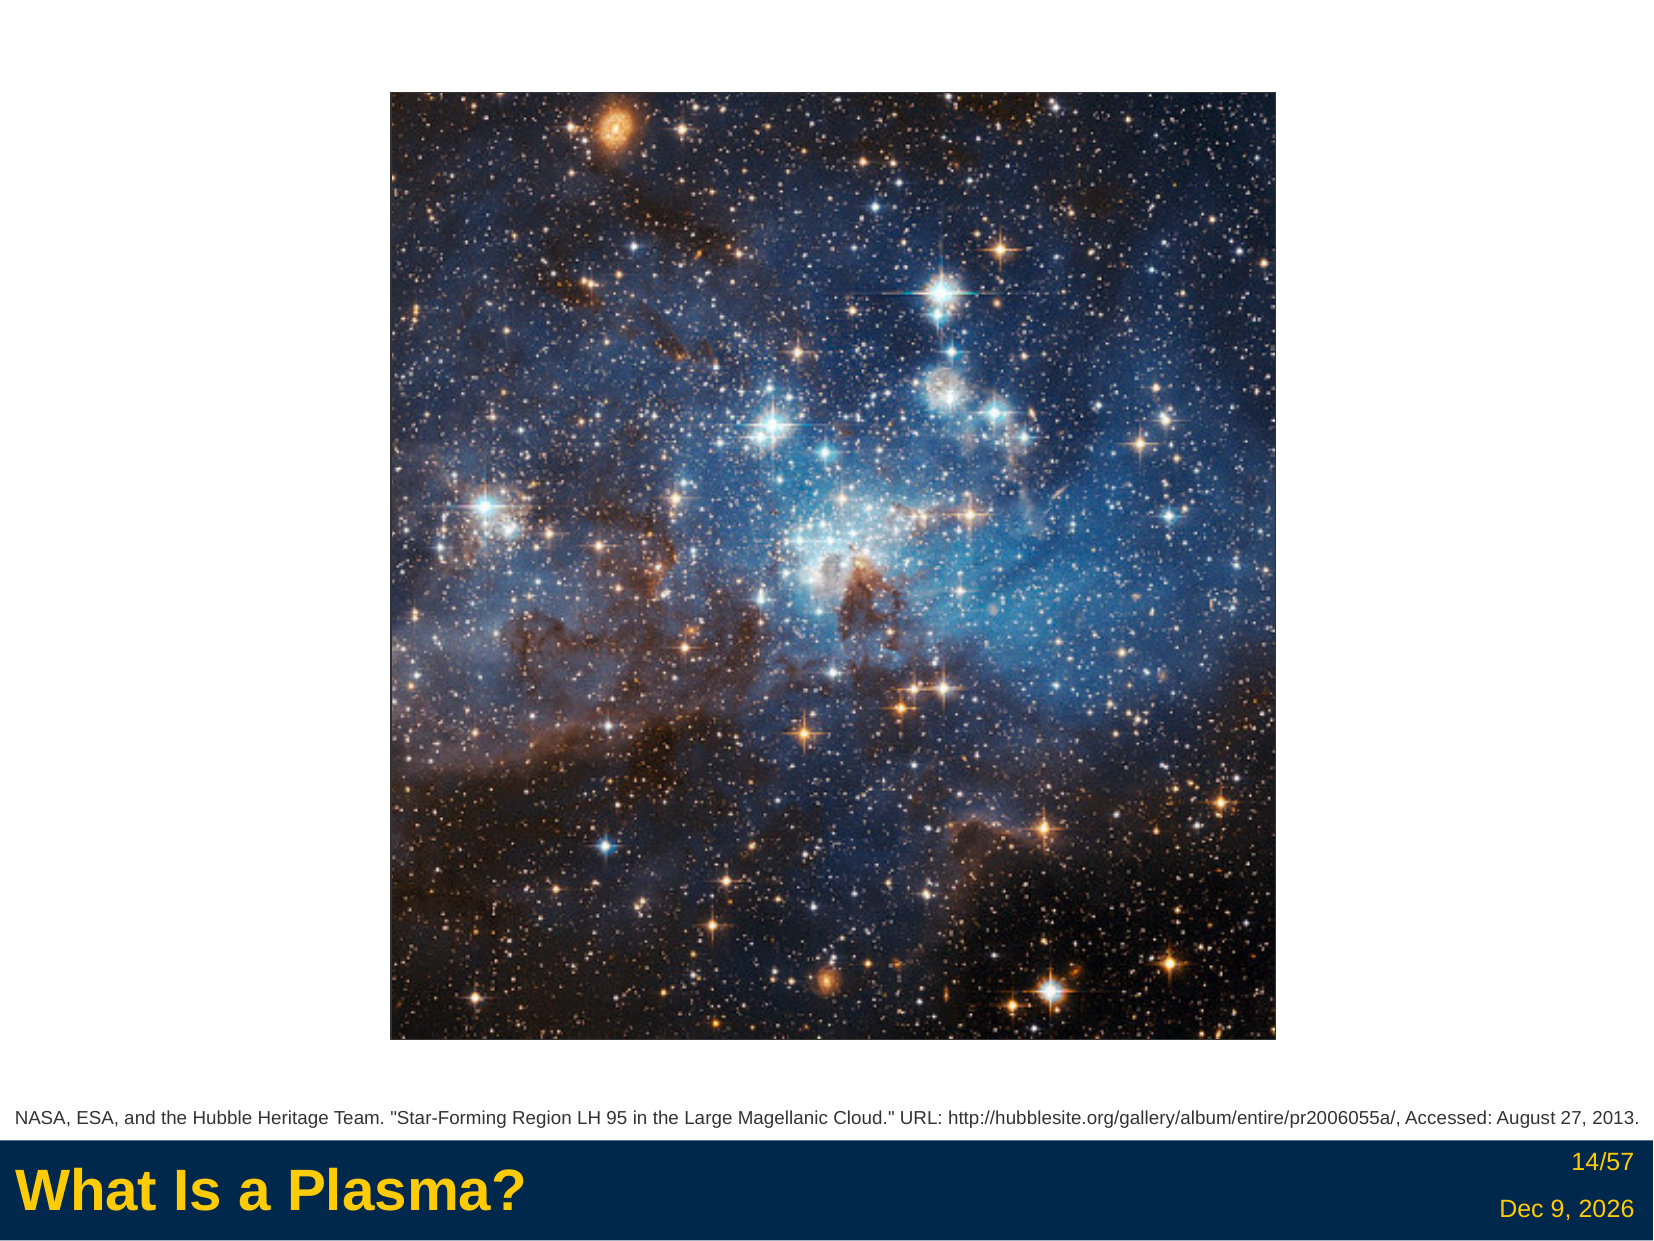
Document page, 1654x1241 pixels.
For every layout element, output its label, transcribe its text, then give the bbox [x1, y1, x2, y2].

title What Is a Plasma? [14, 1140, 1380, 1241]
picture [391, 93, 1275, 1039]
